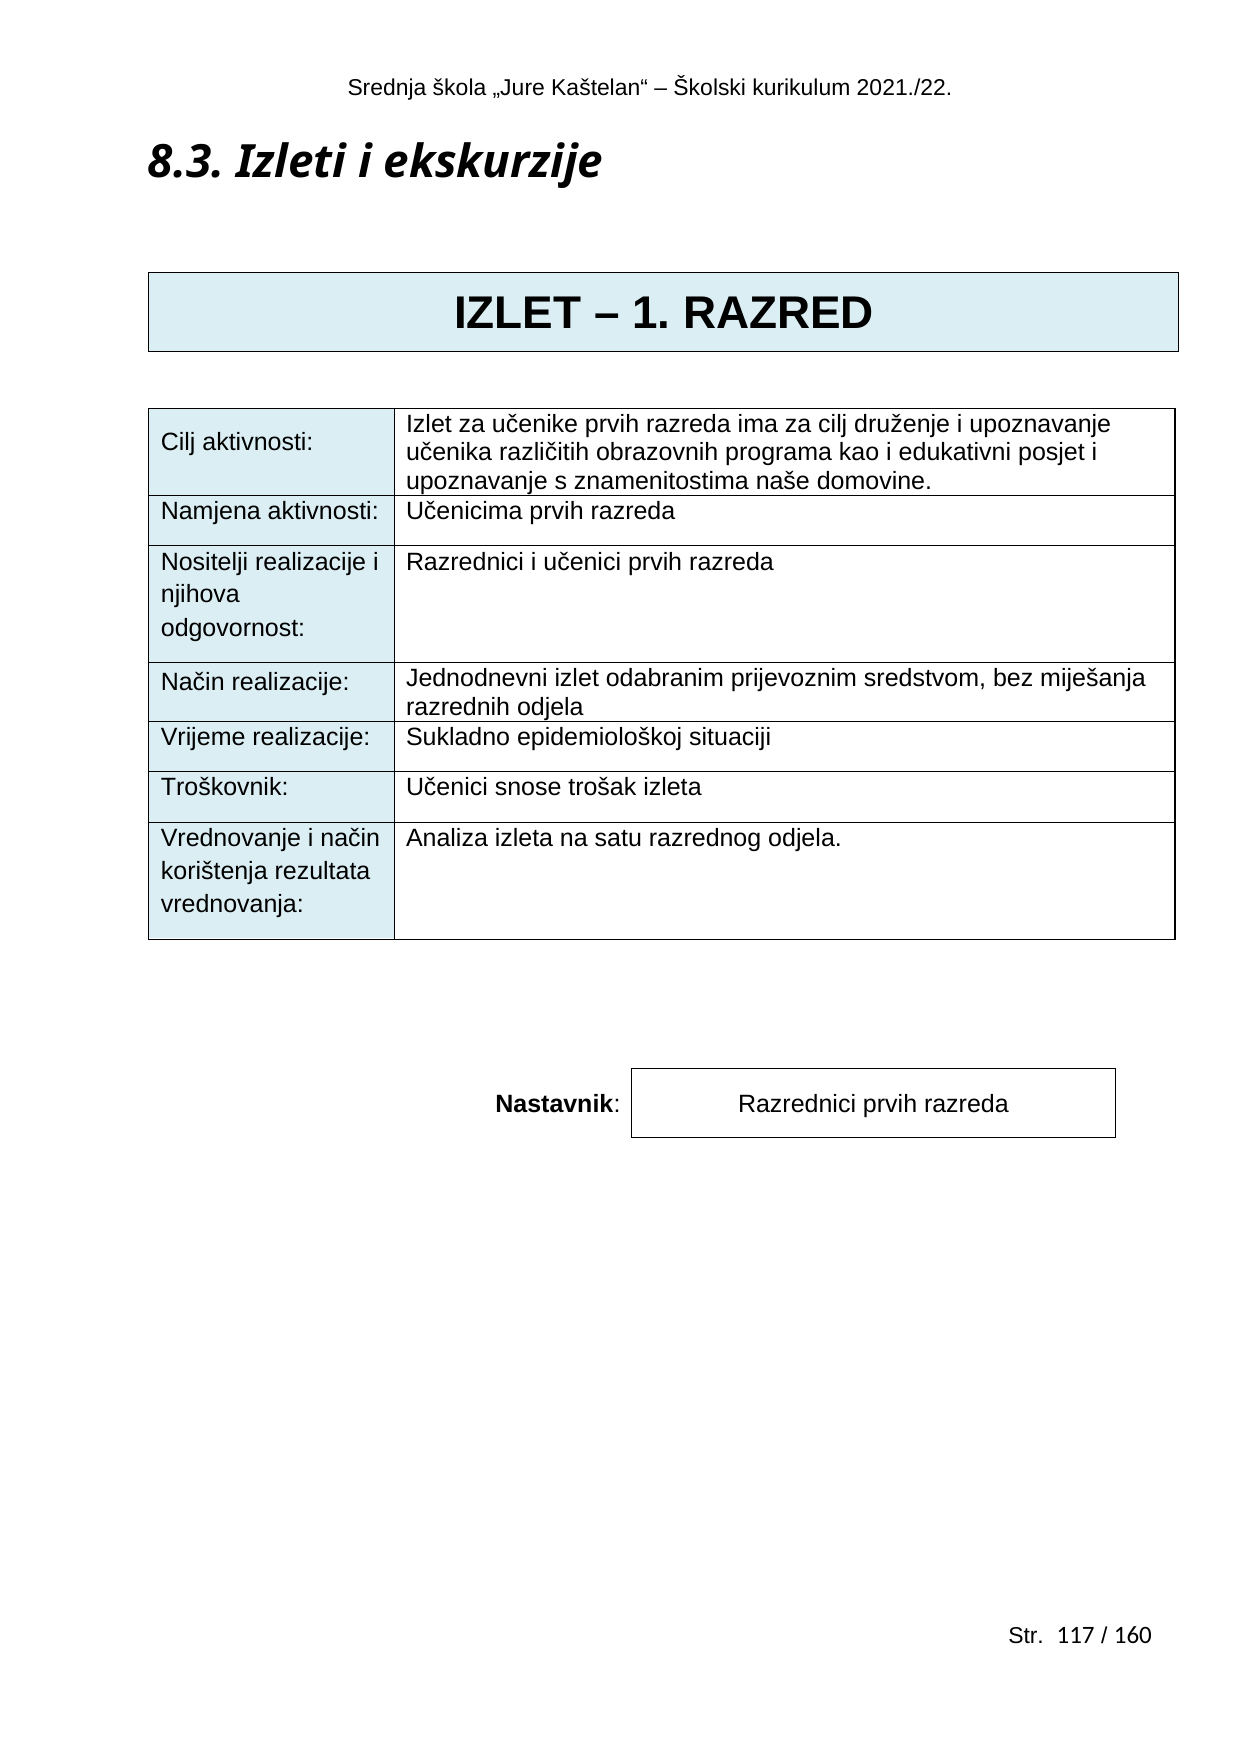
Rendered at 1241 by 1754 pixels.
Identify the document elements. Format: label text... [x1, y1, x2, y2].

table_cell Troškovnik: [149, 772, 394, 822]
table_header IZLET – 1. RAZRED [149, 273, 1178, 351]
table_cell Učenicima prvih razreda [395, 496, 1174, 545]
table_cell Analiza izleta na satu razrednog odjela. [395, 823, 1174, 938]
table_cell Jednodnevni izlet odabranim prijevoznim sredstvom, bez miješanja razrednih odjela [395, 663, 1174, 721]
table_cell Način realizacije: [149, 663, 394, 721]
subtitle 8.3. Izleti i ekskurzije [148, 129, 1152, 191]
table_cell Učenici snose trošak izleta [395, 772, 1174, 822]
table_cell Vrijeme realizacije: [149, 722, 394, 771]
table_cell Namjena aktivnosti: [149, 496, 394, 545]
table_header Nastavnik: [148, 1068, 631, 1137]
table_cell Nositelji realizacije i njihova odgovornost: [149, 546, 394, 662]
table_cell Vrednovanje i način korištenja rezultata vrednovanja: [149, 823, 394, 938]
table_cell Razrednici i učenici prvih razreda [395, 546, 1174, 662]
table_cell Sukladno epidemiološkoj situaciji [395, 722, 1174, 771]
table_header Razrednici prvih razreda [632, 1069, 1115, 1137]
table_header Cilj aktivnosti: [149, 409, 394, 495]
table_header Izlet za učenike prvih razreda ima za cilj druženje i upoznavanje učenika različitih obrazovnih programa kao i edukativni posjet i upoznavanje s znamenitostima naše domovine. [395, 409, 1174, 495]
